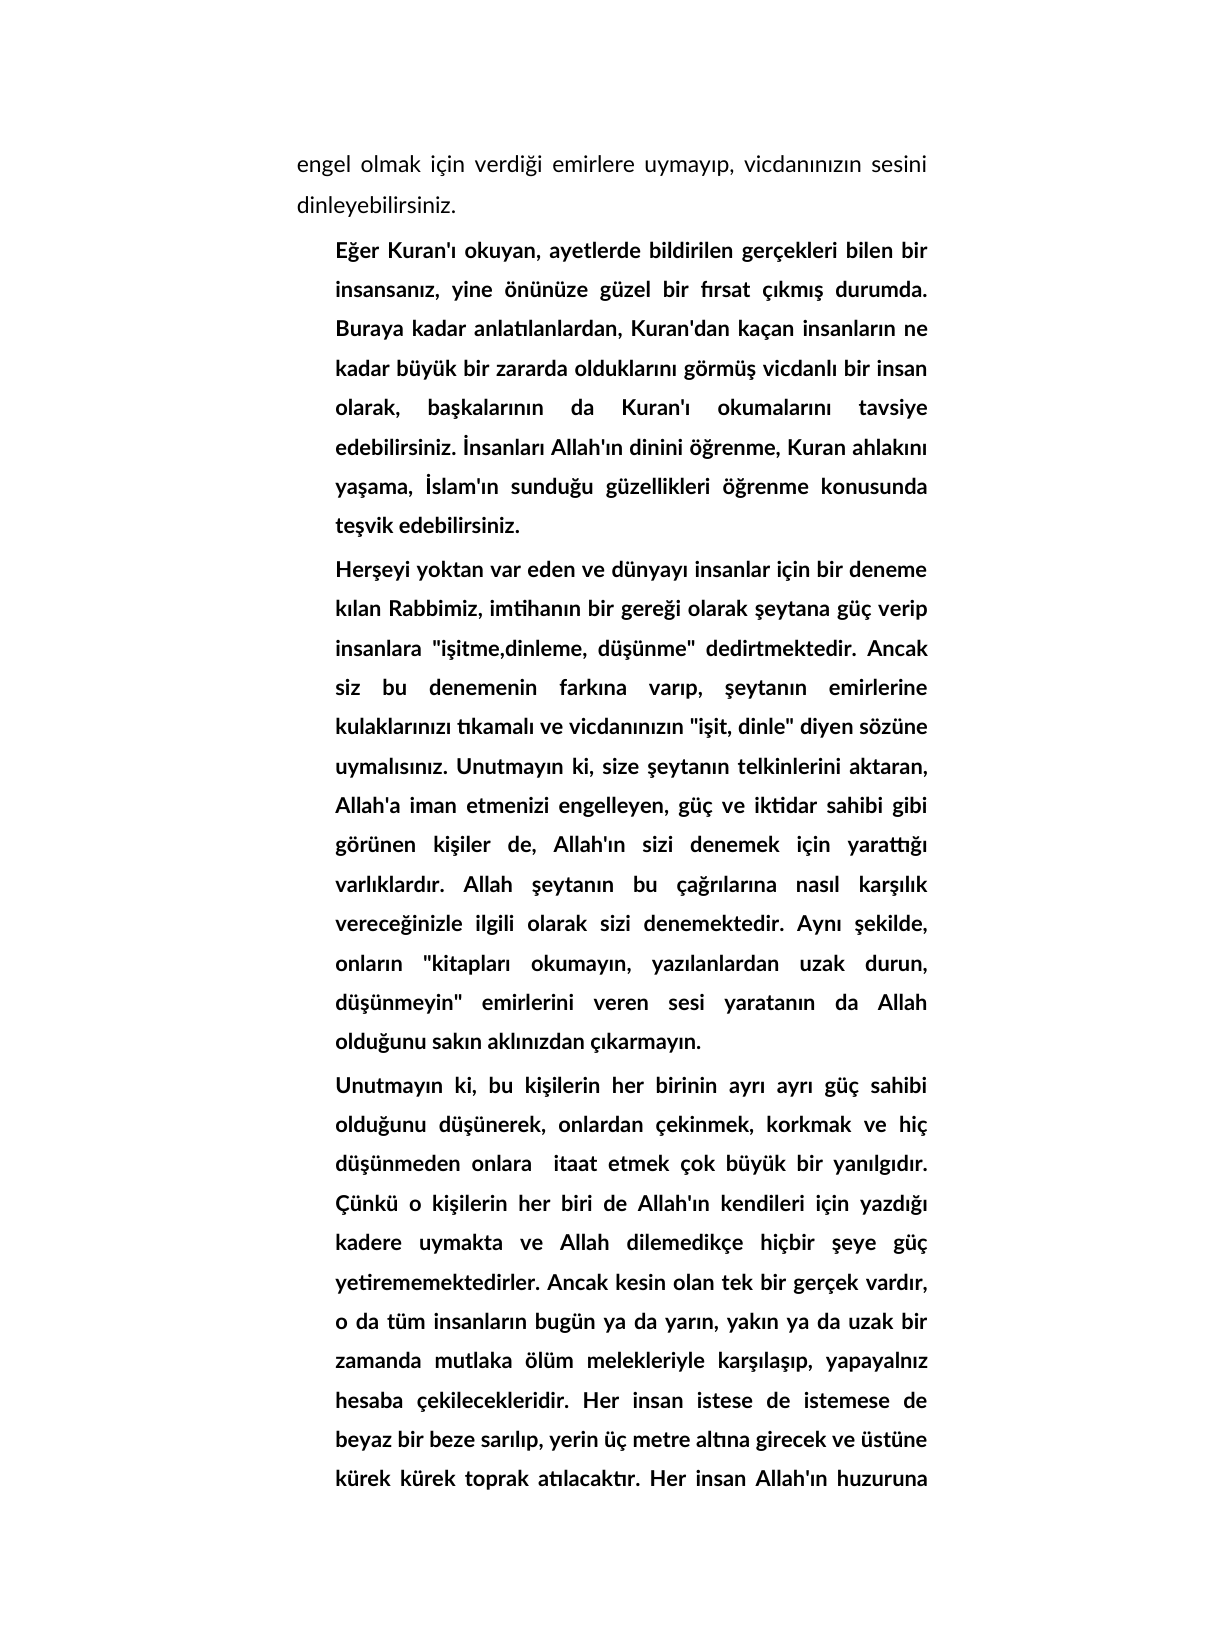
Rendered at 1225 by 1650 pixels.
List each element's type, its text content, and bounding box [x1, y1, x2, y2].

text Herşeyi yoktan var eden ve dünyayı insanlar için bir deneme kılan Rabbimiz, imtihanın bir gereği olarak şeytana güç verip insanlara "işitme,dinleme, düşünme" dedirtmektedir. Ancak siz bu denemenin farkına varıp, şeytanın emirlerine kulaklarınızı tıkamalı ve vicdanınızın "işit, dinle" diyen sözüne uymalısınız. Unutmayın ki, size şeytanın telkinlerini aktaran, Allah'a iman etmenizi engelleyen, güç ve iktidar sahibi gibi görünen kişiler de, Allah'ın sizi denemek için yarattığı varlıklardır. Allah şeytanın bu çağrılarına nasıl karşılık vereceğinizle ilgili olarak sizi denemektedir. Aynı şekilde, onların "kitapları okumayın, yazılanlardan uzak durun, düşünmeyin" emirlerini veren sesi yaratanın da Allah olduğunu sakın aklınızdan çıkarmayın. [335, 556, 928, 1054]
text engel olmak için verdiği emirlere uymayıp, vicdanınızın sesini dinleyebilirsiniz. [297, 150, 928, 219]
text Unutmayın ki, bu kişilerin her birinin ayrı ayrı güç sahibi olduğunu düşünerek, onlardan çekinmek, korkmak ve hiç düşünmeden onlara itaat etmek çok büyük bir yanılgıdır. Çünkü o kişilerin her biri de Allah'ın kendileri için yazdığı kadere uymakta ve Allah dilemedikçe hiçbir şeye güç yetirememektedirler. Ancak kesin olan tek bir gerçek vardır, o da tüm insanların bugün ya da yarın, yakın ya da uzak bir zamanda mutlaka ölüm melekleriyle karşılaşıp, yapayalnız hesaba çekilecekleridir. Her insan istese de istemese de beyaz bir beze sarılıp, yerin üç metre altına girecek ve üstüne kürek kürek toprak atılacaktır. Her insan Allah'ın huzuruna [335, 1072, 928, 1492]
text Eğer Kuran'ı okuyan, ayetlerde bildirilen gerçekleri bilen bir insansanız, yine önünüze güzel bir fırsat çıkmış durumda. Buraya kadar anlatılanlardan, Kuran'dan kaçan insanların ne kadar büyük bir zararda olduklarını görmüş vicdanlı bir insan olarak, başkalarının da Kuran'ı okumalarını tavsiye edebilirsiniz. İnsanları Allah'ın dinini öğrenme, Kuran ahlakını yaşama, İslam'ın sunduğu güzellikleri öğrenme konusunda teşvik edebilirsiniz. [335, 237, 928, 538]
